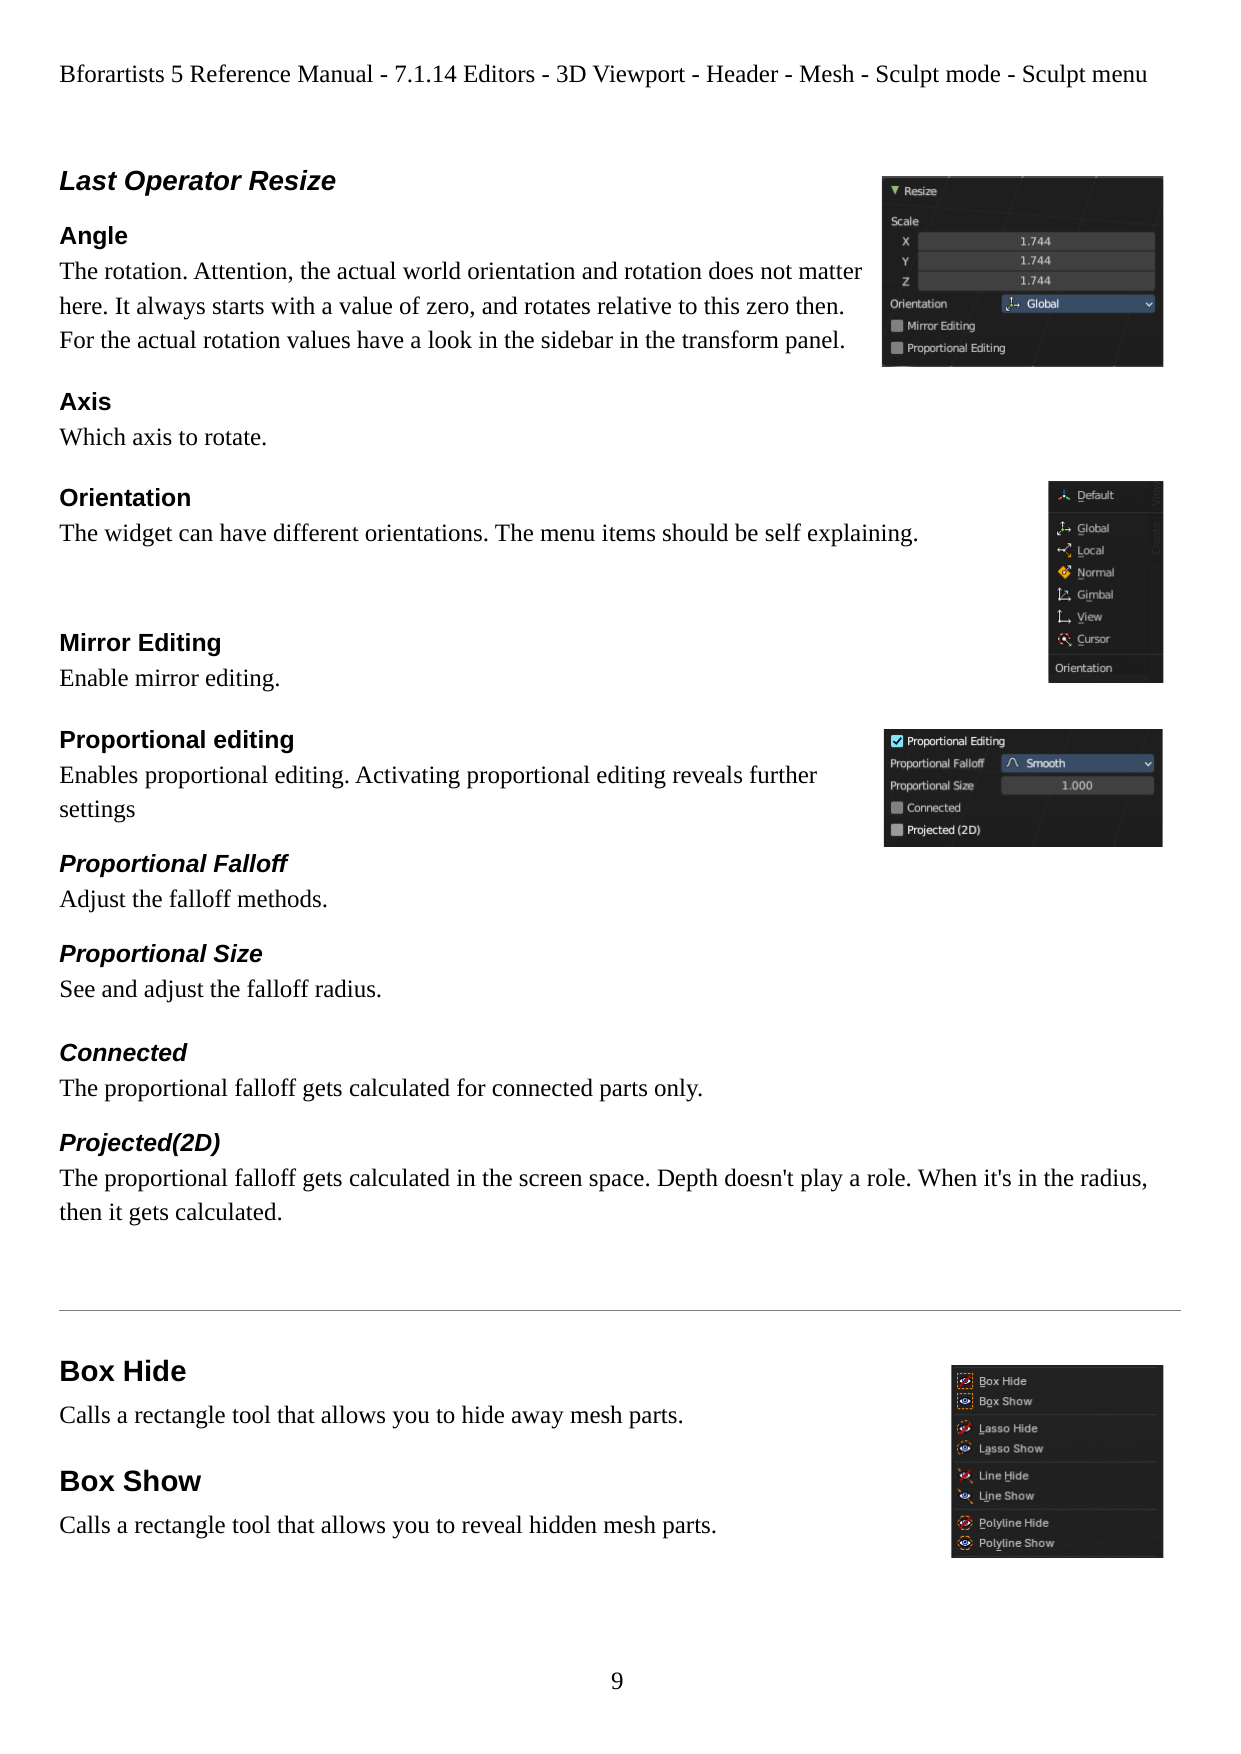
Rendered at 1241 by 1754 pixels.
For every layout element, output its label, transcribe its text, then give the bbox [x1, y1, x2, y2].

text Enables proportional editing. Activating proportional editing reveals further settings [59, 760, 883, 823]
subtitle Orientation [59, 483, 1048, 512]
subtitle Box Hide [59, 1354, 1181, 1388]
subtitle Proportional Size [59, 939, 1181, 968]
subtitle Mirror Editing [59, 628, 1048, 657]
subtitle Last Operator Resize [59, 164, 1181, 196]
text The rotation. Attention, the actual world orientation and rotation does not matter here. It always starts with a value of zero, and rotates relative to this zero then. For the actual rotation values have a look in the sidebar in the transform panel. [59, 256, 881, 354]
subtitle Angle [59, 221, 881, 250]
subtitle Connected [59, 1038, 1181, 1067]
text Calls a rectangle tool that allows you to reveal hidden mesh parts. [59, 1511, 951, 1539]
text Calls a rectangle tool that allows you to hide away mesh parts. [59, 1401, 951, 1429]
text See and adjust the falloff radius. [59, 974, 1181, 1003]
subtitle Axis [59, 387, 1181, 415]
subtitle [1164, 221, 1181, 250]
text The widget can have different orientations. The menu items should be self explaining. [59, 518, 1048, 547]
picture [1048, 481, 1164, 683]
text Enable mirror editing. [59, 663, 1181, 692]
picture [881, 176, 1164, 367]
subtitle [1164, 483, 1181, 512]
text Adjust the falloff methods. [59, 884, 1181, 913]
text The proportional falloff gets calculated in the screen space. Depth doesn't play a role. When it's in the radius, then it gets calculated. [59, 1163, 1181, 1226]
subtitle Proportional Falloff [59, 849, 1181, 878]
picture [951, 1365, 1164, 1558]
subtitle [1164, 628, 1181, 657]
picture [883, 729, 1163, 847]
subtitle Proportional editing [59, 725, 1181, 753]
subtitle Box Show [59, 1464, 951, 1498]
subtitle Projected(2D) [59, 1128, 1181, 1157]
subtitle [1164, 1464, 1181, 1498]
text Which axis to rotate. [59, 422, 1181, 450]
text The proportional falloff gets calculated for connected parts only. [59, 1073, 1181, 1102]
